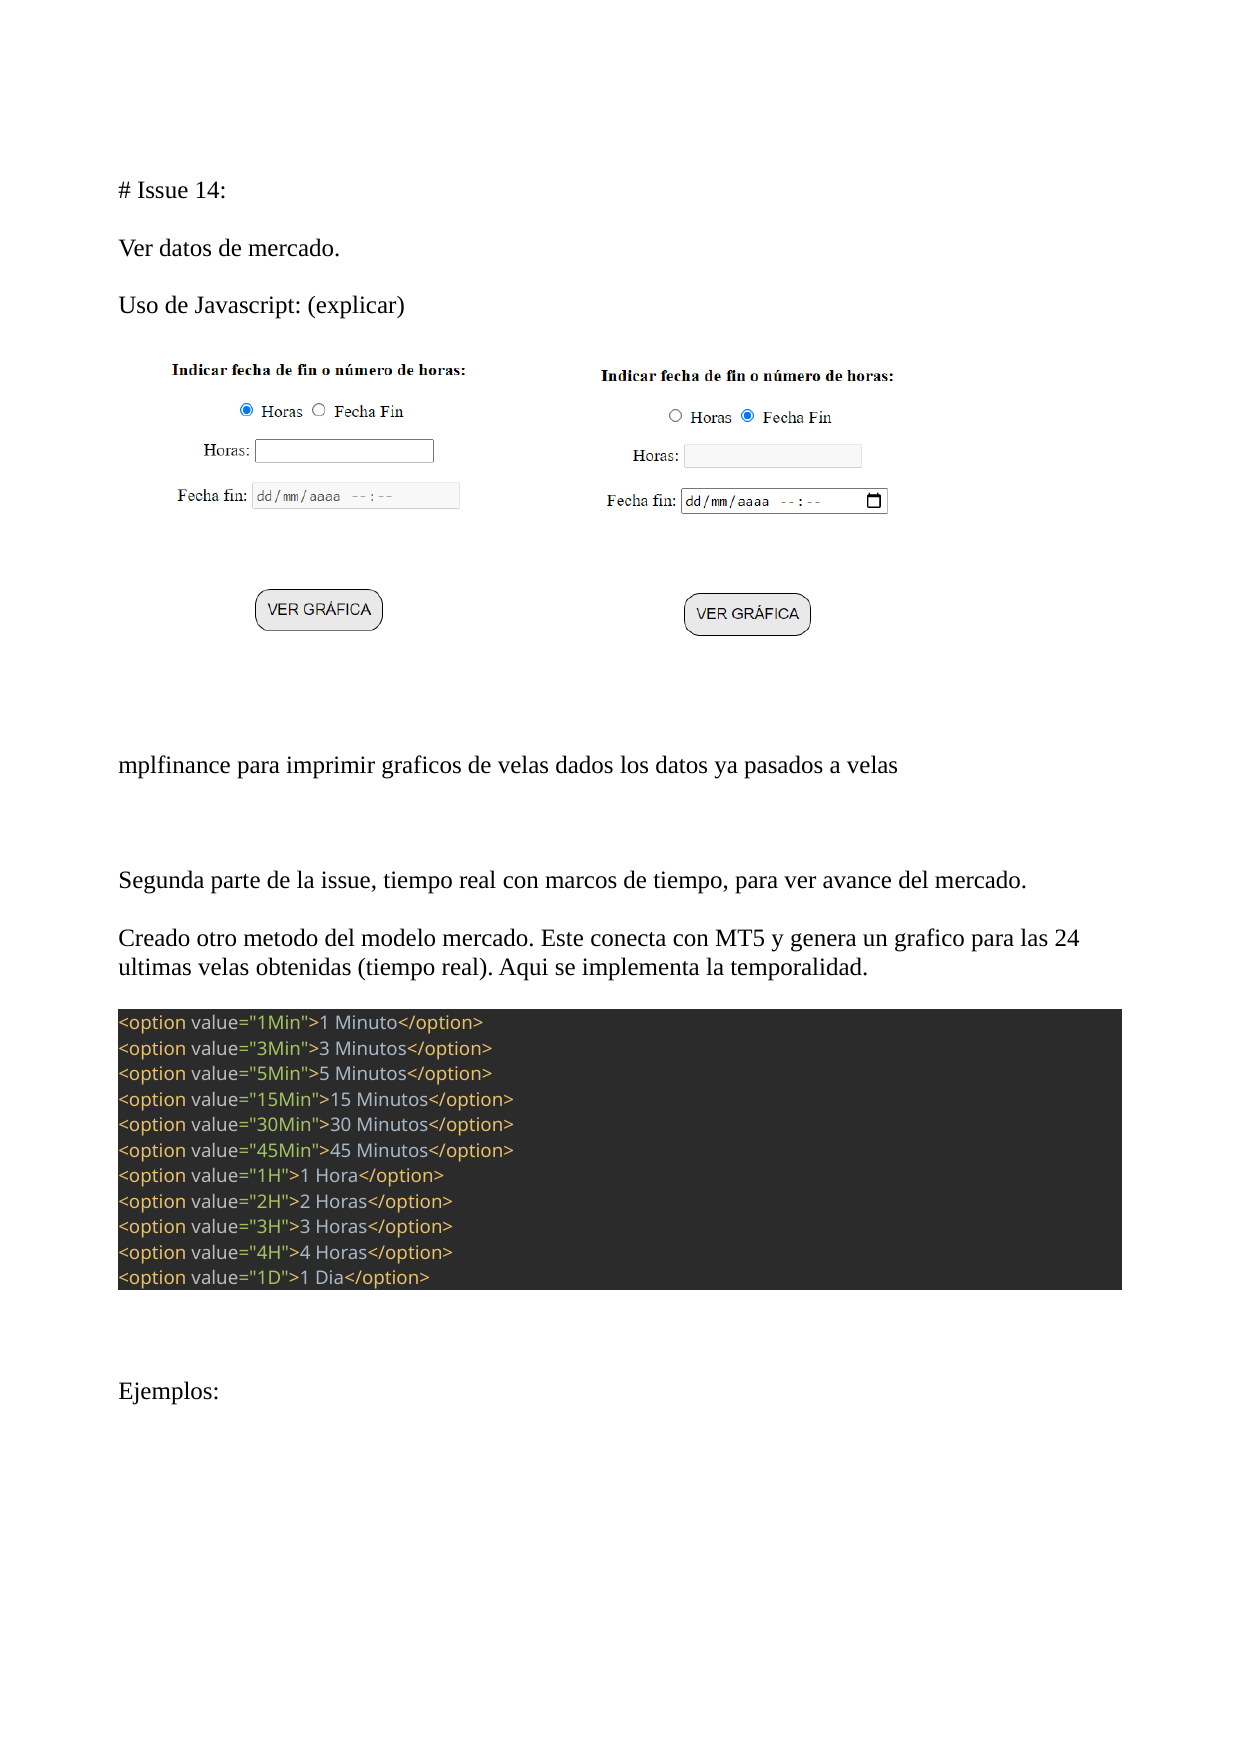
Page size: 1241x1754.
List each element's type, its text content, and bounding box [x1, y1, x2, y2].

picture [122, 348, 514, 651]
text Ejemplos: [118, 1376, 1122, 1405]
text Uso de Javascript: (explicar) [118, 291, 1122, 319]
text mplfinance para imprimir graficos de velas dados los datos ya pasados a velas [118, 751, 1122, 779]
text Ver datos de mercado. [118, 233, 1122, 262]
text Creado otro metodo del modelo mercado. Este conecta con MT5 y genera un grafico para las 24 ultimas velas obtenidas (tiempo real). Aqui se implementa la temporalidad. [118, 923, 1122, 981]
picture [555, 348, 927, 682]
text Segunda parte de la issue, tiempo real con marcos de tiempo, para ver avance del mercado. [118, 866, 1122, 894]
text # Issue 14: [118, 176, 1122, 204]
text <option value="1Min">1 Minuto</option> <option value="3Min">3 Minutos</option> <option value="5Min">5 Minutos</option> <option value="15Min">15 Minutos</option> <option value="30Min">30 Minutos</option> <option value="45Min">45 Minutos</option> <option value="1H">1 Hora</option> <option value="2H">2 Horas</option> <option value="3H">3 Horas</option> <option value="4H">4 Horas</option> <option value="1D">1 Dia</option> [118, 1009, 1122, 1290]
